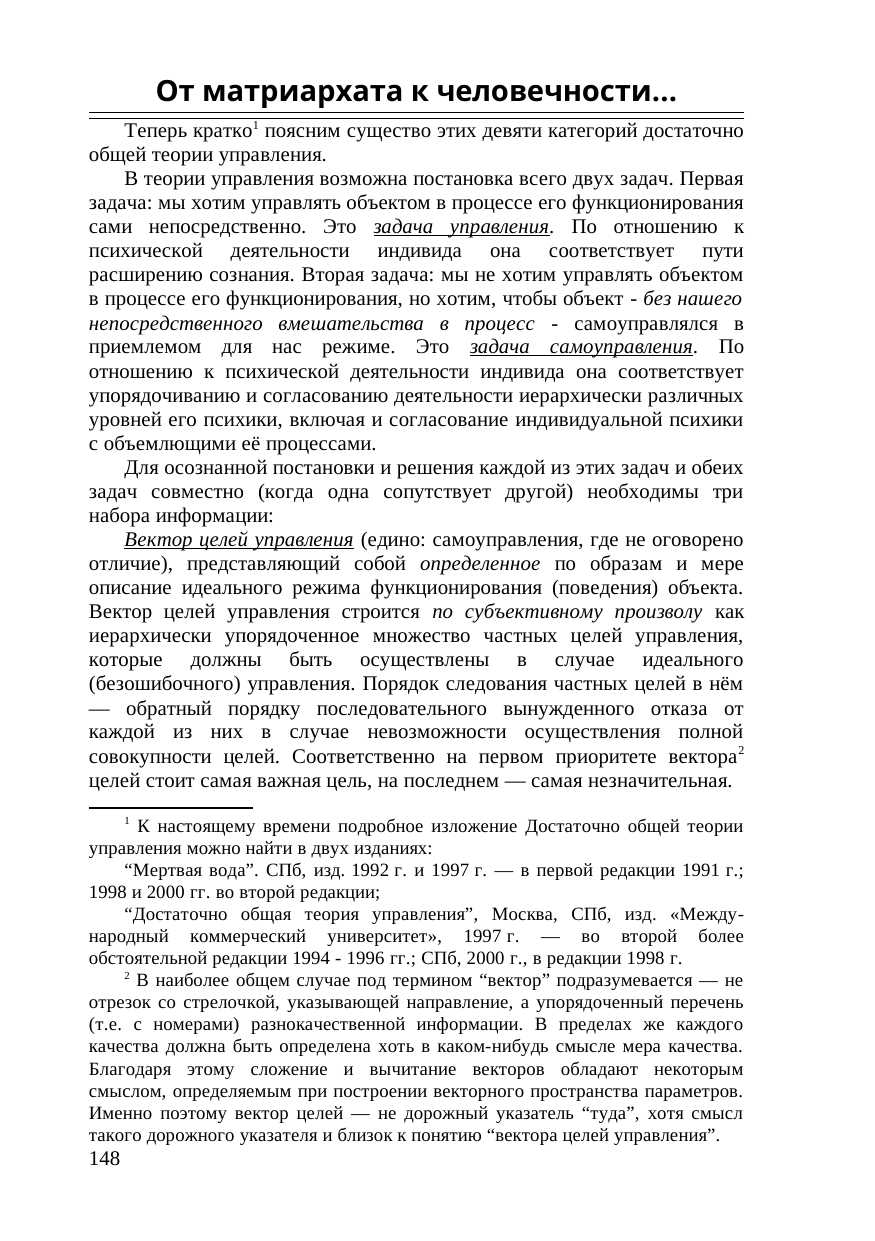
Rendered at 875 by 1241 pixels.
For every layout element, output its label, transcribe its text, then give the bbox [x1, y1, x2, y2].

text В теории управления возможна постановка всего двух задач. Первая задача: мы хотим управлять объектом в процессе его функционирования сами непосредственно. Это задача управления. По отношению к психической деятельности индивида она соответствует пути расширению сознания. Вторая задача: мы не хотим управлять объектом в процессе его функционирования, но хотим, чтобы объект - без нашего непосредственного вмешательства в процесс - самоуправлялся в приемлемом для нас режиме. Это задача самоуправления. По отношению к психической деятельности индивида она соответствует упорядочиванию и согласованию деятельности иерархически различных уровней его психики, включая и согласование индивидуальной психики с объемлющими её процессами. [89, 166, 744, 455]
text В наиболее общем случае под термином “вектор” подразумевается — не отрезок со стрелочкой, указывающей направление, а упорядоченный перечень (т.е. с номерами) разнокачественной информации. В пределах же каждого качества должна быть определена хоть в каком-нибудь смысле мера качества. Благодаря этому сложение и вычитание векторов обладают некоторым смыслом, определяемым при построении векторного пространства параметров. Именно поэтому вектор целей — не дорожный указатель “туда”, хотя смысл такого дорожного указателя и близок к понятию “вектора целей управления”. [89, 969, 744, 1145]
text Вектор целей управления (едино: самоуправления, где не оговорено отличие), представляющий собой определенное по образам и мере описание идеального режима функционирования (поведения) объекта. Вектор целей управления строится по субъективному произволу как иерархически упорядоченное множество частных целей управления, которые должны быть осуществлены в случае идеального (безошибочного) управления. Порядок следования частных целей в нём — обратный порядку последовательного вынужденного отказа от каждой из них в случае невозможности осуществления полной совокупности целей. Соответственно на первом приоритете вектора целей стоит самая важная цель, на последнем — самая незначительная. [89, 527, 744, 792]
text “Мертвая вода”. СПб, изд. 1992 г. и 1997 г. — в первой редакции 1991 г.; 1998 и 2000 гг. во второй редакции; [89, 858, 744, 902]
text “Достаточно общая теория управления”, Москва, СПб, изд. «Между­народный коммерческий университет», 1997 г. — во второй более обстоятельной редакции 1994 - 1996 гг.; СПб, 2000 г., в редакции 1998 г. [89, 902, 744, 969]
text Для осознанной постановки и решения каждой из этих задач и обеих задач совместно (когда одна сопутствует другой) необходимы три набора информации: [89, 455, 744, 527]
text Теперь кратко поясним существо этих девяти категорий достаточно общей теории управления. [89, 119, 744, 166]
text К настоящему времени подробное изложение Достаточно общей теории управления можно найти в двух изданиях: [89, 814, 744, 858]
